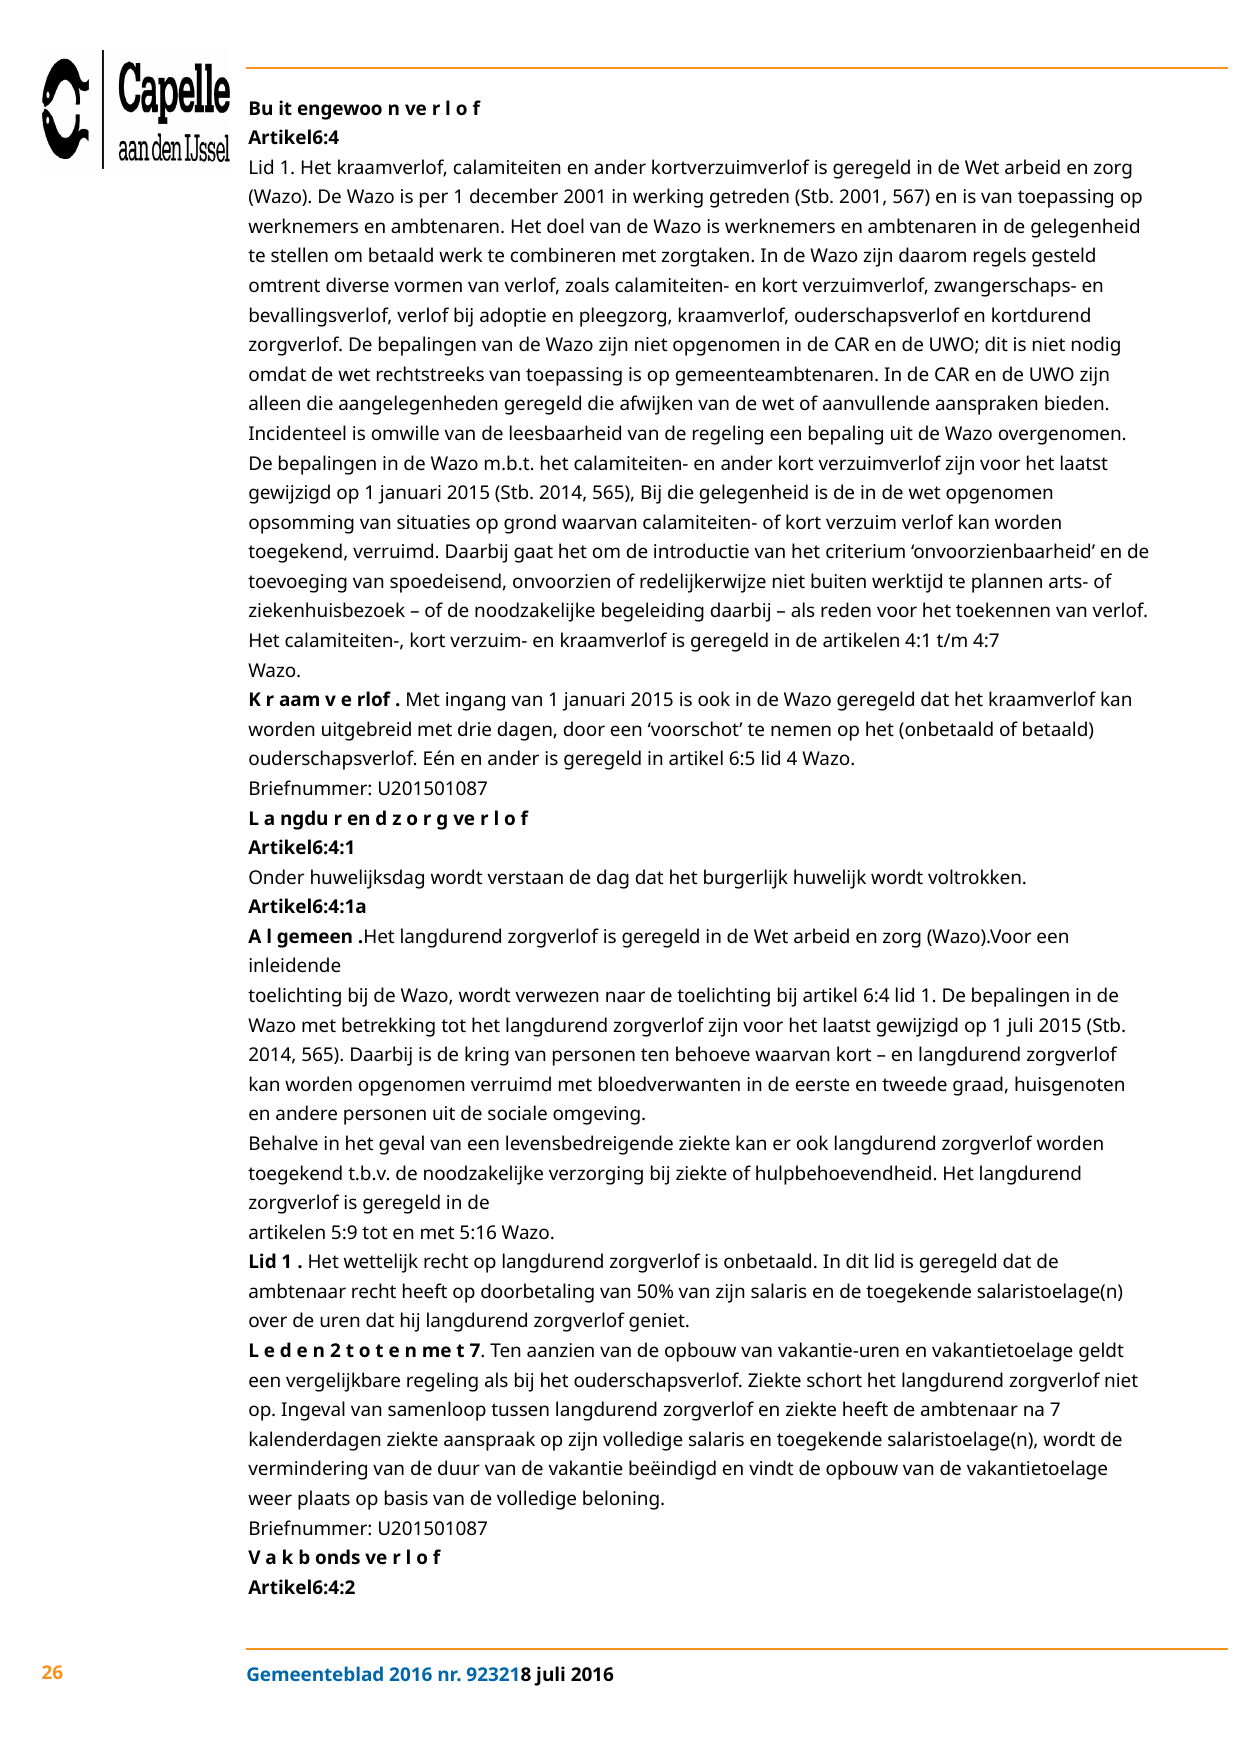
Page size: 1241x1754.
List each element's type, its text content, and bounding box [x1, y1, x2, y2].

text L e d e n 2 t o t e n me t 7. Ten aanzien van de opbouw van vakantie-uren en vakantietoelage geldt een vergelijkbare regeling als bij het ouderschapsverlof. Ziekte schort het langdurend zorgverlof niet op. Ingeval van samenloop tussen langdurend zorgverlof en ziekte heeft de ambtenaar na 7 kalenderdagen ziekte aanspraak op zijn volledige salaris en toegekende salaristoelage(n), wordt de vermindering van de duur van de vakantie beëindigd en vindt de opbouw van de vakantietoelage weer plaats op basis van de volledige beloning. [248, 1337, 1152, 1511]
text Lid 1 . Het wettelijk recht op langdurend zorgverlof is onbetaald. In dit lid is geregeld dat de ambtenaar recht heeft op doorbetaling van 50% van zijn salaris en de toegekende salaristoelage(n) over de uren dat hij langdurend zorgverlof geniet. [248, 1248, 1152, 1333]
text toelichting bij de Wazo, wordt verwezen naar de toelichting bij artikel 6:4 lid 1. De bepalingen in de Wazo met betrekking tot het langdurend zorgverlof zijn voor het laatst gewijzigd op 1 juli 2015 (Stb. 2014, 565). Daarbij is de kring van personen ten behoeve waarvan kort – en langdurend zorgverlof kan worden opgenomen verruimd met bloedverwanten in de eerste en tweede graad, huisgenoten en andere personen uit de sociale omgeving. [248, 982, 1152, 1126]
picture [41, 47, 231, 172]
text K r aam v e rlof . Met ingang van 1 januari 2015 is ook in de Wazo geregeld dat het kraamverlof kan worden uitgebreid met drie dagen, door een ‘voorschot’ te nemen op het (onbetaald of betaald) ouderschapsverlof. Eén en ander is geregeld in artikel 6:5 lid 4 Wazo. [248, 686, 1152, 771]
text artikelen 5:9 tot en met 5:16 Wazo. [248, 1219, 1152, 1245]
text Behalve in het geval van een levensbedreigende ziekte kan er ook langdurend zorgverlof worden toegekend t.b.v. de noodzakelijke verzorging bij ziekte of hulpbehoevendheid. Het langdurend zorgverlof is geregeld in de [248, 1130, 1152, 1215]
text Artikel6:4:2 [248, 1574, 1152, 1600]
text Briefnummer: U201501087 [248, 775, 1152, 801]
text Onder huwelijksdag wordt verstaan de dag dat het burgerlijk huwelijk wordt voltrokken. [248, 864, 1152, 890]
text Bu it engewoo n ve r l o f [248, 95, 1152, 121]
text A l gemeen .Het langdurend zorgverlof is geregeld in de Wet arbeid en zorg (Wazo).Voor een inleidende [248, 923, 1152, 978]
text De bepalingen in de Wazo m.b.t. het calamiteiten- en ander kort verzuimverlof zijn voor het laatst gewijzigd op 1 januari 2015 (Stb. 2014, 565), Bij die gelegenheid is de in de wet opgenomen opsomming van situaties op grond waarvan calamiteiten- of kort verzuim verlof kan worden toegekend, verruimd. Daarbij gaat het om de introductie van het criterium ‘onvoorzienbaarheid’ en de toevoeging van spoedeisend, onvoorzien of redelijkerwijze niet buiten werktijd te plannen arts- of ziekenhuisbezoek – of de noodzakelijke begeleiding daarbij – als reden voor het toekennen van verlof. Het calamiteiten-, kort verzuim- en kraamverlof is geregeld in de artikelen 4:1 t/m 4:7 [248, 450, 1152, 653]
text Lid 1. Het kraamverlof, calamiteiten en ander kortverzuimverlof is geregeld in de Wet arbeid en zorg (Wazo). De Wazo is per 1 december 2001 in werking getreden (Stb. 2001, 567) en is van toepassing op werknemers en ambtenaren. Het doel van de Wazo is werknemers en ambtenaren in de gelegenheid te stellen om betaald werk te combineren met zorgtaken. In de Wazo zijn daarom regels gesteld omtrent diverse vormen van verlof, zoals calamiteiten- en kort verzuimverlof, zwangerschaps- en bevallingsverlof, verlof bij adoptie en pleegzorg, kraamverlof, ouderschapsverlof en kortdurend zorgverlof. De bepalingen van de Wazo zijn niet opgenomen in de CAR en de UWO; dit is niet nodig omdat de wet rechtstreeks van toepassing is op gemeenteambtenaren. In de CAR en de UWO zijn alleen die aangelegenheden geregeld die afwijken van de wet of aanvullende aanspraken bieden. Incidenteel is omwille van de leesbaarheid van de regeling een bepaling uit de Wazo overgenomen. [248, 154, 1152, 446]
text L a ngdu r en d z o r g ve r l o f [248, 805, 1152, 831]
text Wazo. [248, 657, 1152, 683]
text Artikel6:4:1 [248, 834, 1152, 860]
text Artikel6:4 [248, 124, 1152, 150]
text V a k b onds ve r l o f [248, 1544, 1152, 1570]
text Briefnummer: U201501087 [248, 1515, 1152, 1541]
text Artikel6:4:1a [248, 893, 1152, 919]
